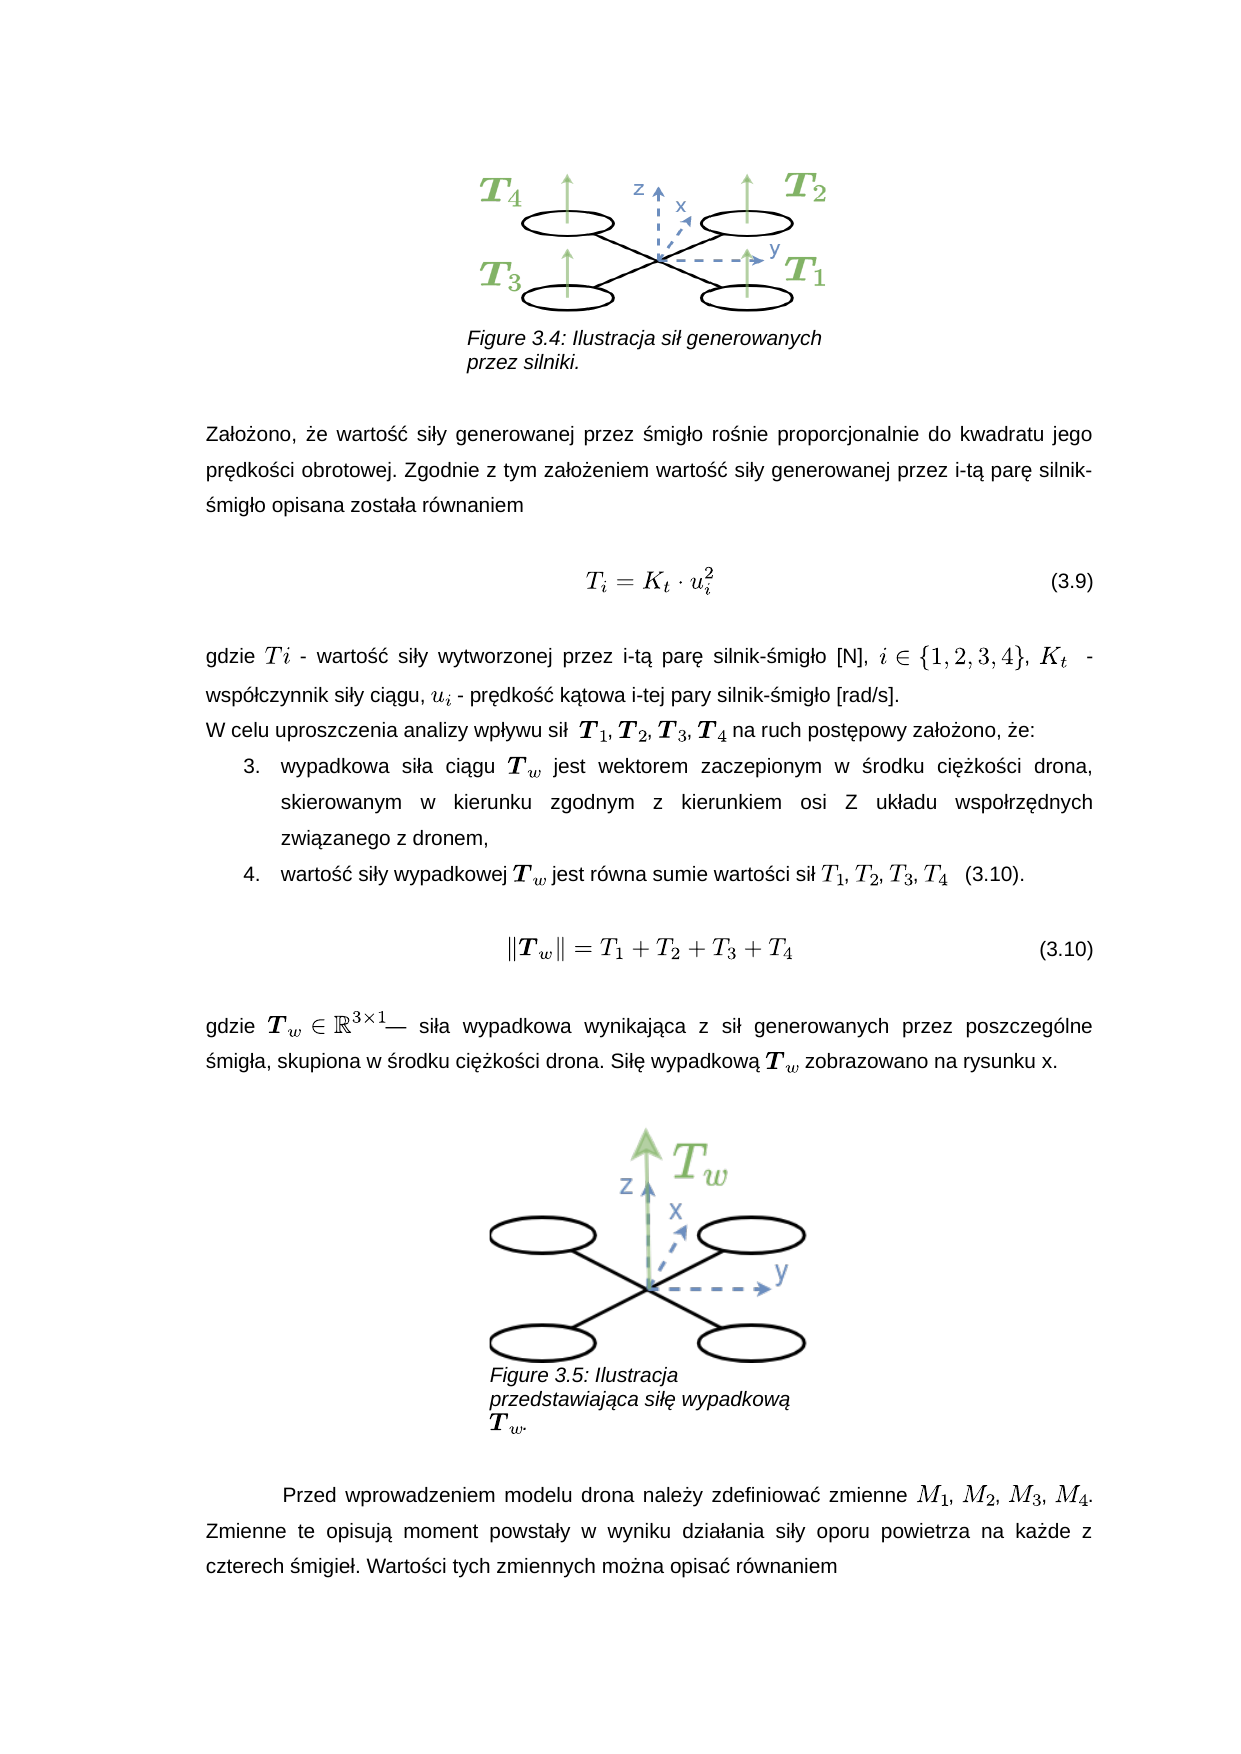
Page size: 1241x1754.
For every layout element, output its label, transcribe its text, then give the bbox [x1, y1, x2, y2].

picture [489, 1097, 810, 1363]
list (3.9) [709, 567, 1093, 595]
text gdzie - wartość siły wytworzonej przez i-tą parę silnik-śmigło [N], , - współczynnik siły ciągu, - prędkość kątowa i-tej pary silnik-śmigło [rad/s]. [206, 644, 1093, 706]
list (3.10) [564, 936, 1093, 962]
picture [466, 159, 833, 326]
text W celu uproszczenia analizy wpływu sił , , , na ruch postępowy założono, że: [206, 718, 1093, 742]
list [243, 936, 509, 962]
list wypadkowa siła ciągu jest wektorem zaczepionym w środku ciężkości drona, skierowanym w kierunku zgodnym z kierunkiem osi Z układu wspołrzędnych związanego z dronem, [243, 754, 1093, 850]
text Figure 3.5: Ilustracja przedstawiająca siłę wypadkową . [489, 1363, 809, 1434]
text Przed wprowadzeniem modelu drona należy zdefiniować zmienne , , , . Zmienne te opisują moment powstały w wyniku działania siły oporu powietrza na każde z czterech śmigieł. Wartości tych zmiennych można opisać równaniem [206, 1482, 1093, 1578]
text gdzie — siła wypadkowa wynikająca z sił generowanych przez poszczególne śmigła, skupiona w środku ciężkości drona. Siłę wypadkową zobrazowano na rysunku x. [206, 1011, 1093, 1073]
list [243, 567, 706, 595]
list Założono, że wartość siły generowanej przez śmigło rośnie proporcjonalnie do kwadratu jego prędkości obrotowej. Zgodnie z tym założeniem wartość siły generowanej przez i-tą parę silnik-śmigło opisana została równaniem [206, 421, 1093, 517]
list Figure 3.4: Ilustracja sił generowanych przez silniki. [467, 326, 832, 373]
list wartość siły wypadkowej jest równa sumie wartości sił , , , (3.10). [243, 862, 1093, 886]
